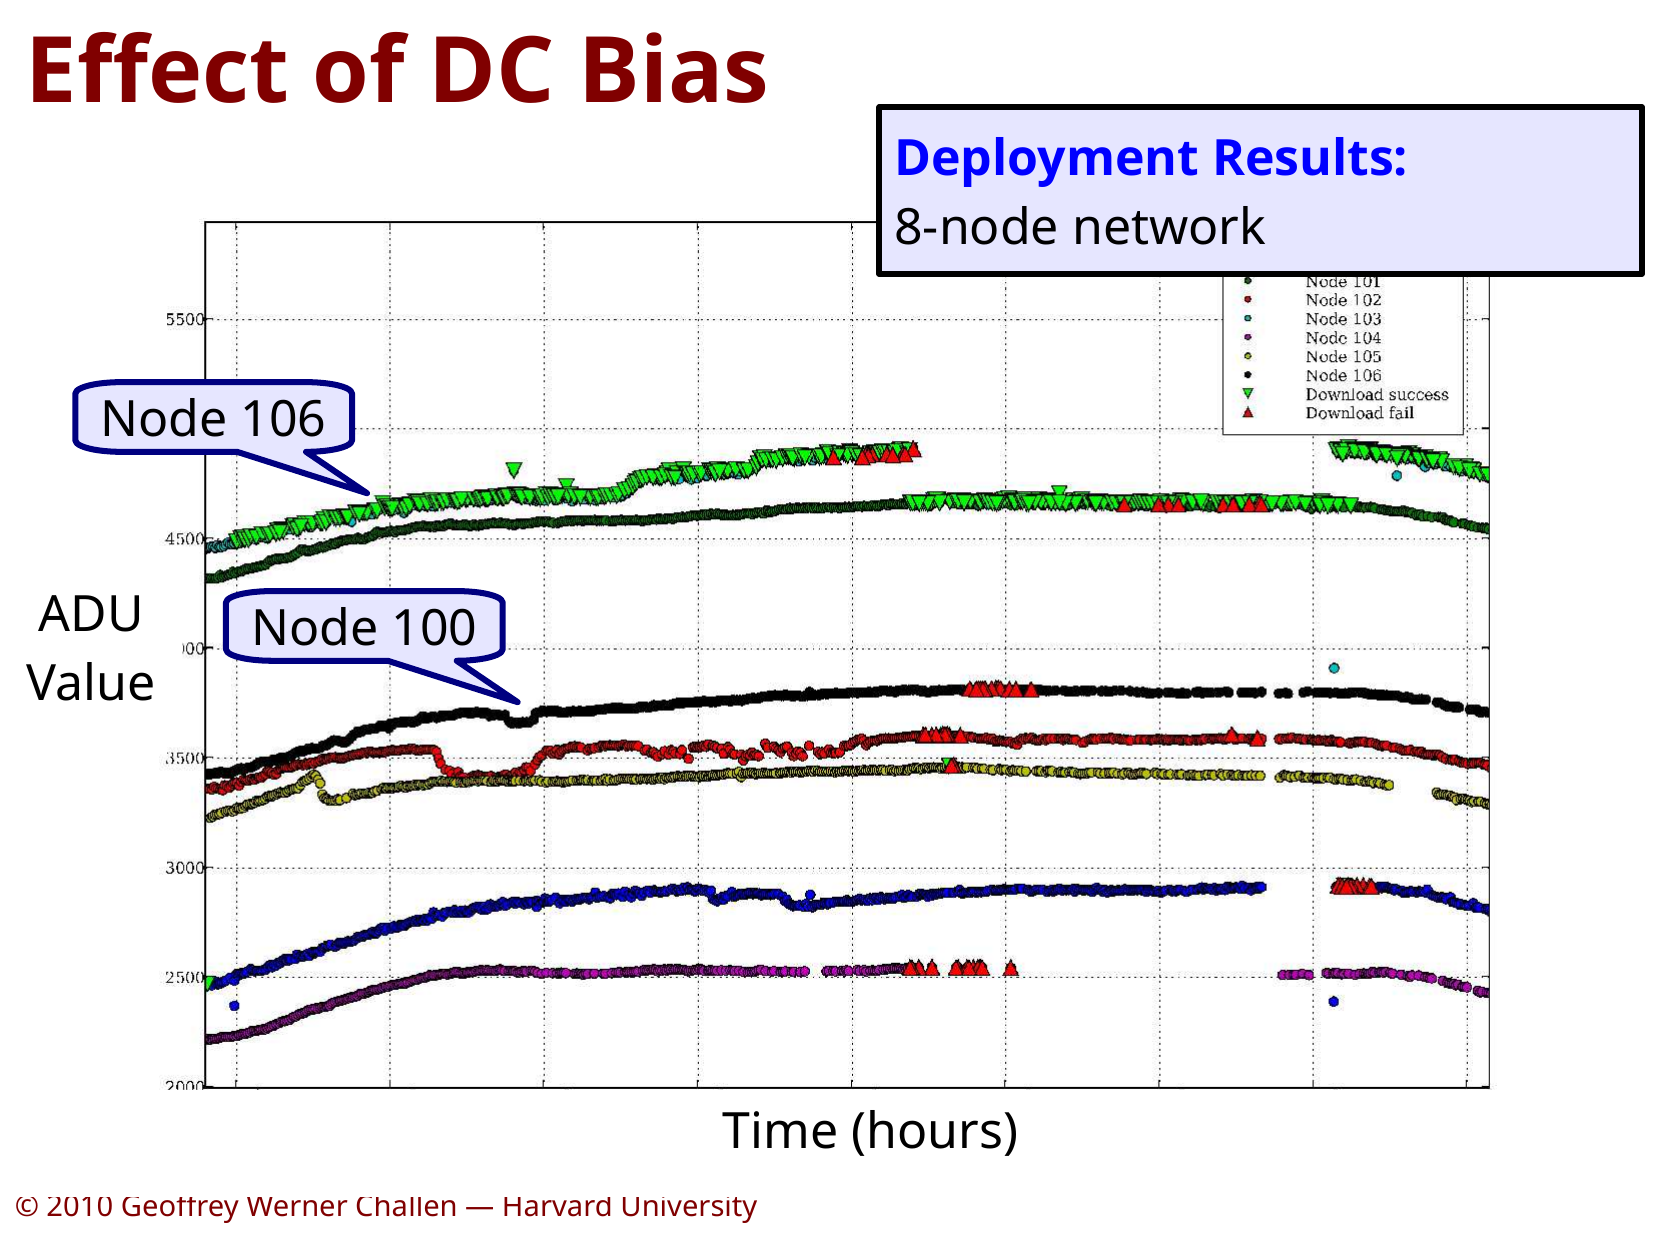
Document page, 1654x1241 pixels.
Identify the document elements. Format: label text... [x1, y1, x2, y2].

text_box Deployment Results: 8-node network [879, 107, 1642, 255]
picture [0, 114, 1654, 1197]
text_box Node 100 [225, 591, 518, 703]
text_box ADU Value [0, 546, 183, 748]
text_box Node 106 [75, 382, 368, 494]
title Effect of DC Bias [25, 12, 1438, 114]
text_box Time (hours) [158, 1089, 1584, 1169]
